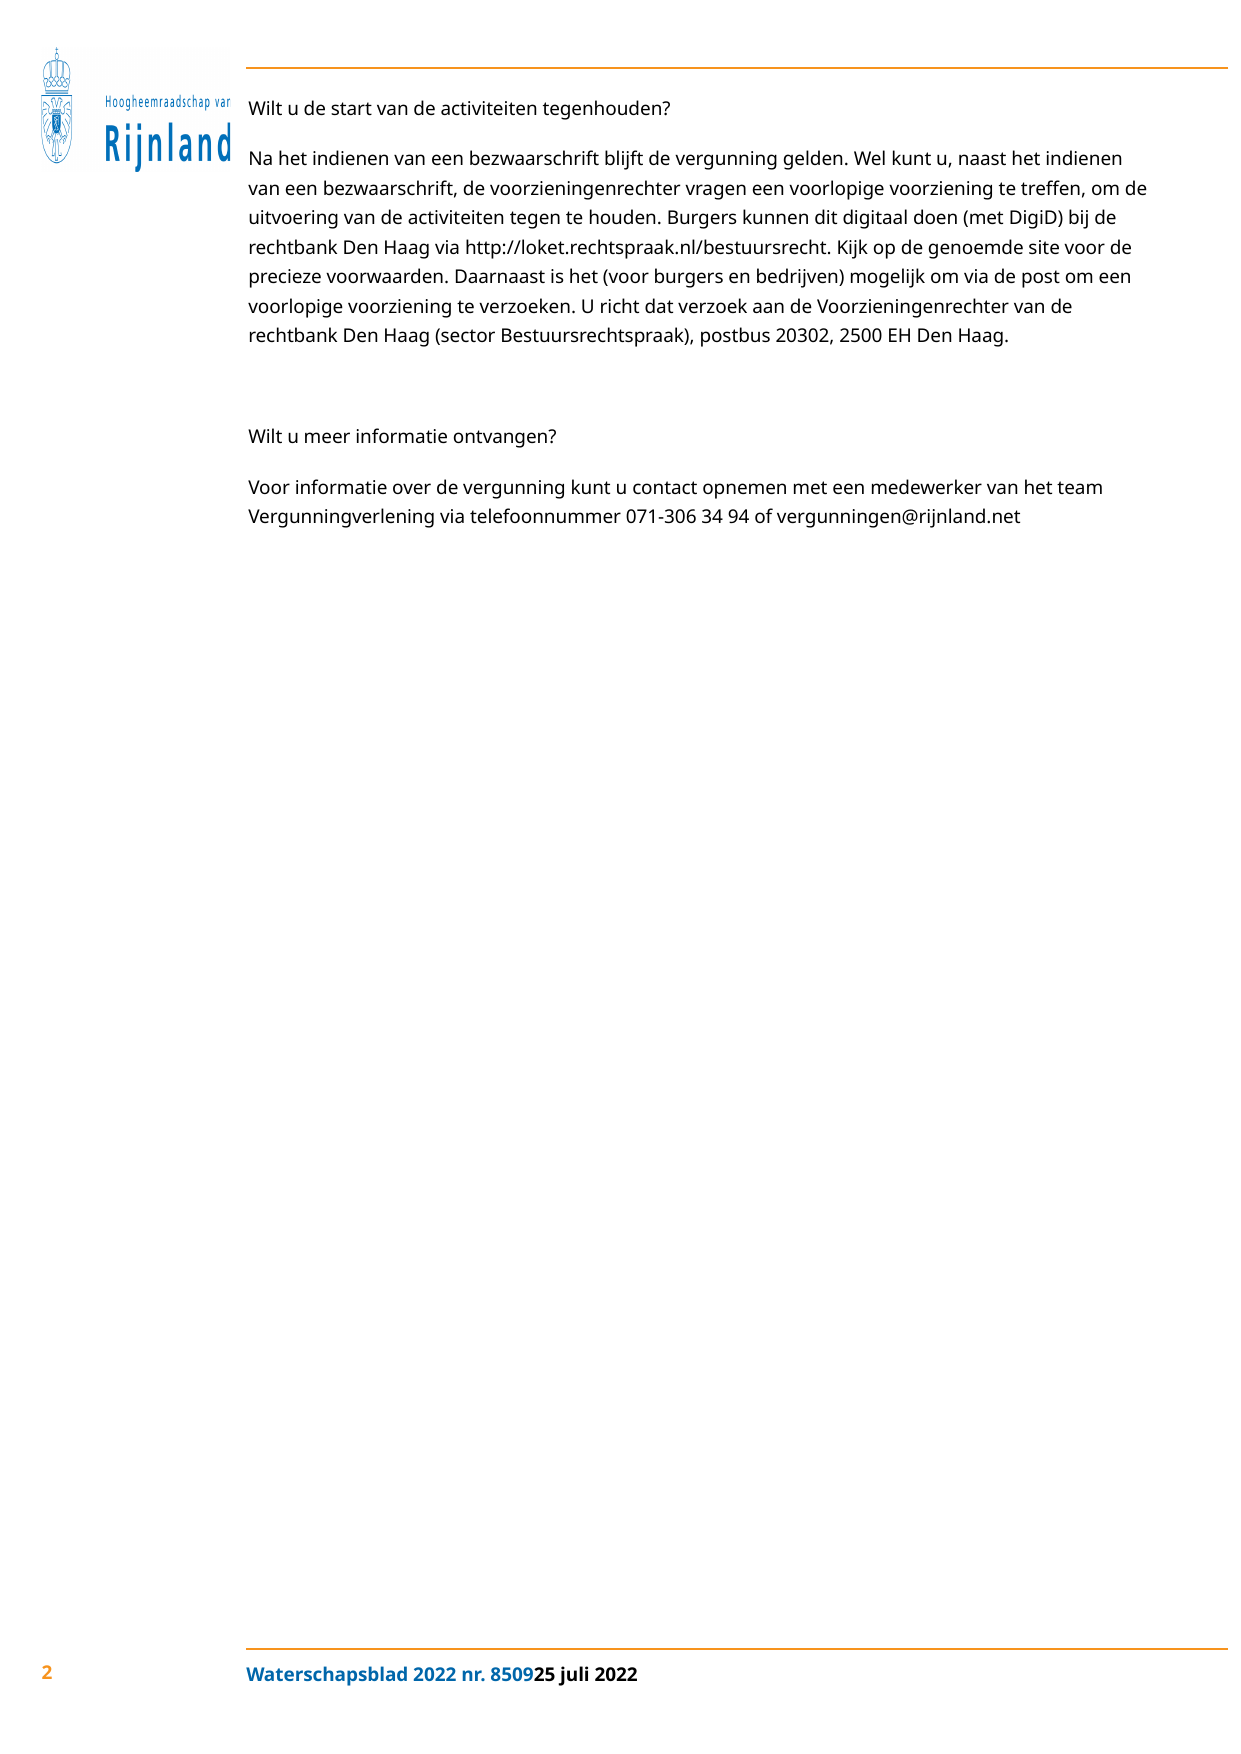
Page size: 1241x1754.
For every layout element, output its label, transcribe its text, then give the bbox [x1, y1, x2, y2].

text Wilt u meer informatie ontvangen? [248, 423, 1152, 449]
text Wilt u de start van de activiteiten tegenhouden? [248, 95, 1152, 121]
text Voor informatie over de vergunning kunt u contact opnemen met een medewerker van het team Vergunningverlening via telefoonnummer 071-306 34 94 of vergunningen@rijnland.net [248, 474, 1152, 529]
text Na het indienen van een bezwaarschrift blijft de vergunning gelden. Wel kunt u, naast het indienen van een bezwaarschrift, de voorzieningenrechter vragen een voorlopige voorziening te treffen, om de uitvoering van de activiteiten tegen te houden. Burgers kunnen dit digitaal doen (met DigiD) bij de rechtbank Den Haag via http://loket.rechtspraak.nl/bestuursrecht. Kijk op de genoemde site voor de precieze voorwaarden. Daarnaast is het (voor burgers en bedrijven) mogelijk om via de post om een voorlopige voorziening te verzoeken. U richt dat verzoek aan de Voorzieningenrechter van de rechtbank Den Haag (sector Bestuursrechtspraak), postbus 20302, 2500 EH Den Haag. [248, 145, 1152, 348]
picture [41, 47, 231, 172]
